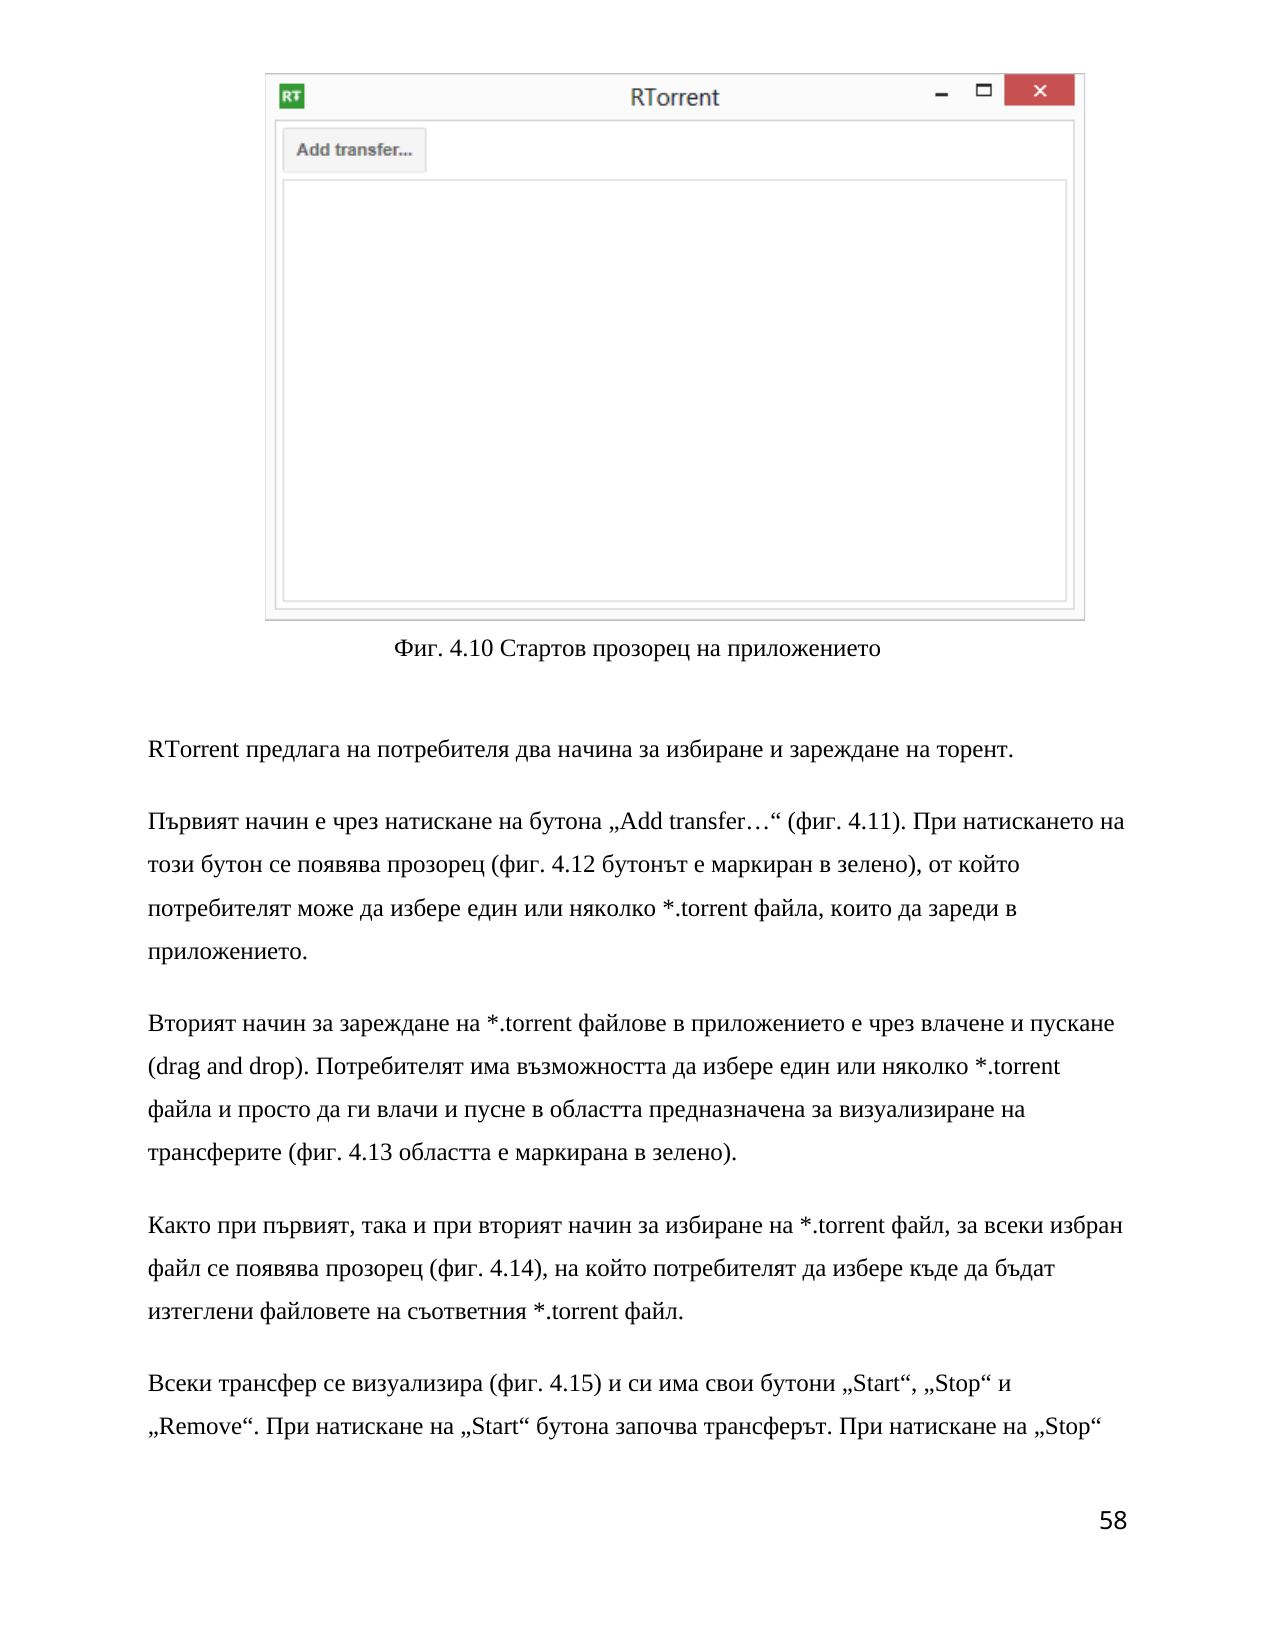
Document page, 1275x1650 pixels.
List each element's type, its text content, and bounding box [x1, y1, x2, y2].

text RTorrent предлага на потребителя два начина за избиране и зареждане на торент. [148, 734, 1127, 763]
text Фиг. 4.10 Стартов прозорец на приложението [148, 633, 1127, 662]
text Вторият начин за зареждане на *.torrent файлове в приложението е чрез влачене и пускане (drag and drop). Потребителят има възможността да избере един или няколко *.torrent файла и просто да ги влачи и пусне в областта предназначена за визуализиране на трансферите (фиг. 4.13 областта е маркирана в зелено). [148, 1008, 1127, 1166]
text Както при първият, така и при вторият начин за избиране на *.torrent файл, за всеки избран файл се появява прозорец (фиг. 4.14), на който потребителят да избере къде да бъдат изтеглени файловете на съответния *.torrent файл. [148, 1210, 1127, 1325]
text Всеки трансфер се визуализира (фиг. 4.15) и си има свои бутони „Start“, „Stop“ и „Remove“. При натискане на „Start“ бутонa започва трансферът. При натискане на „Stop“ [148, 1368, 1127, 1440]
text Първият начин е чрез натискане на бутона „Add transfer…“ (фиг. 4.11). При натискането на този бутон се появява прозорец (фиг. 4.12 бутонът е маркиран в зелено), от който потребителят може да избере един или няколко *.torrent файла, които да зареди в приложението. [148, 806, 1127, 964]
